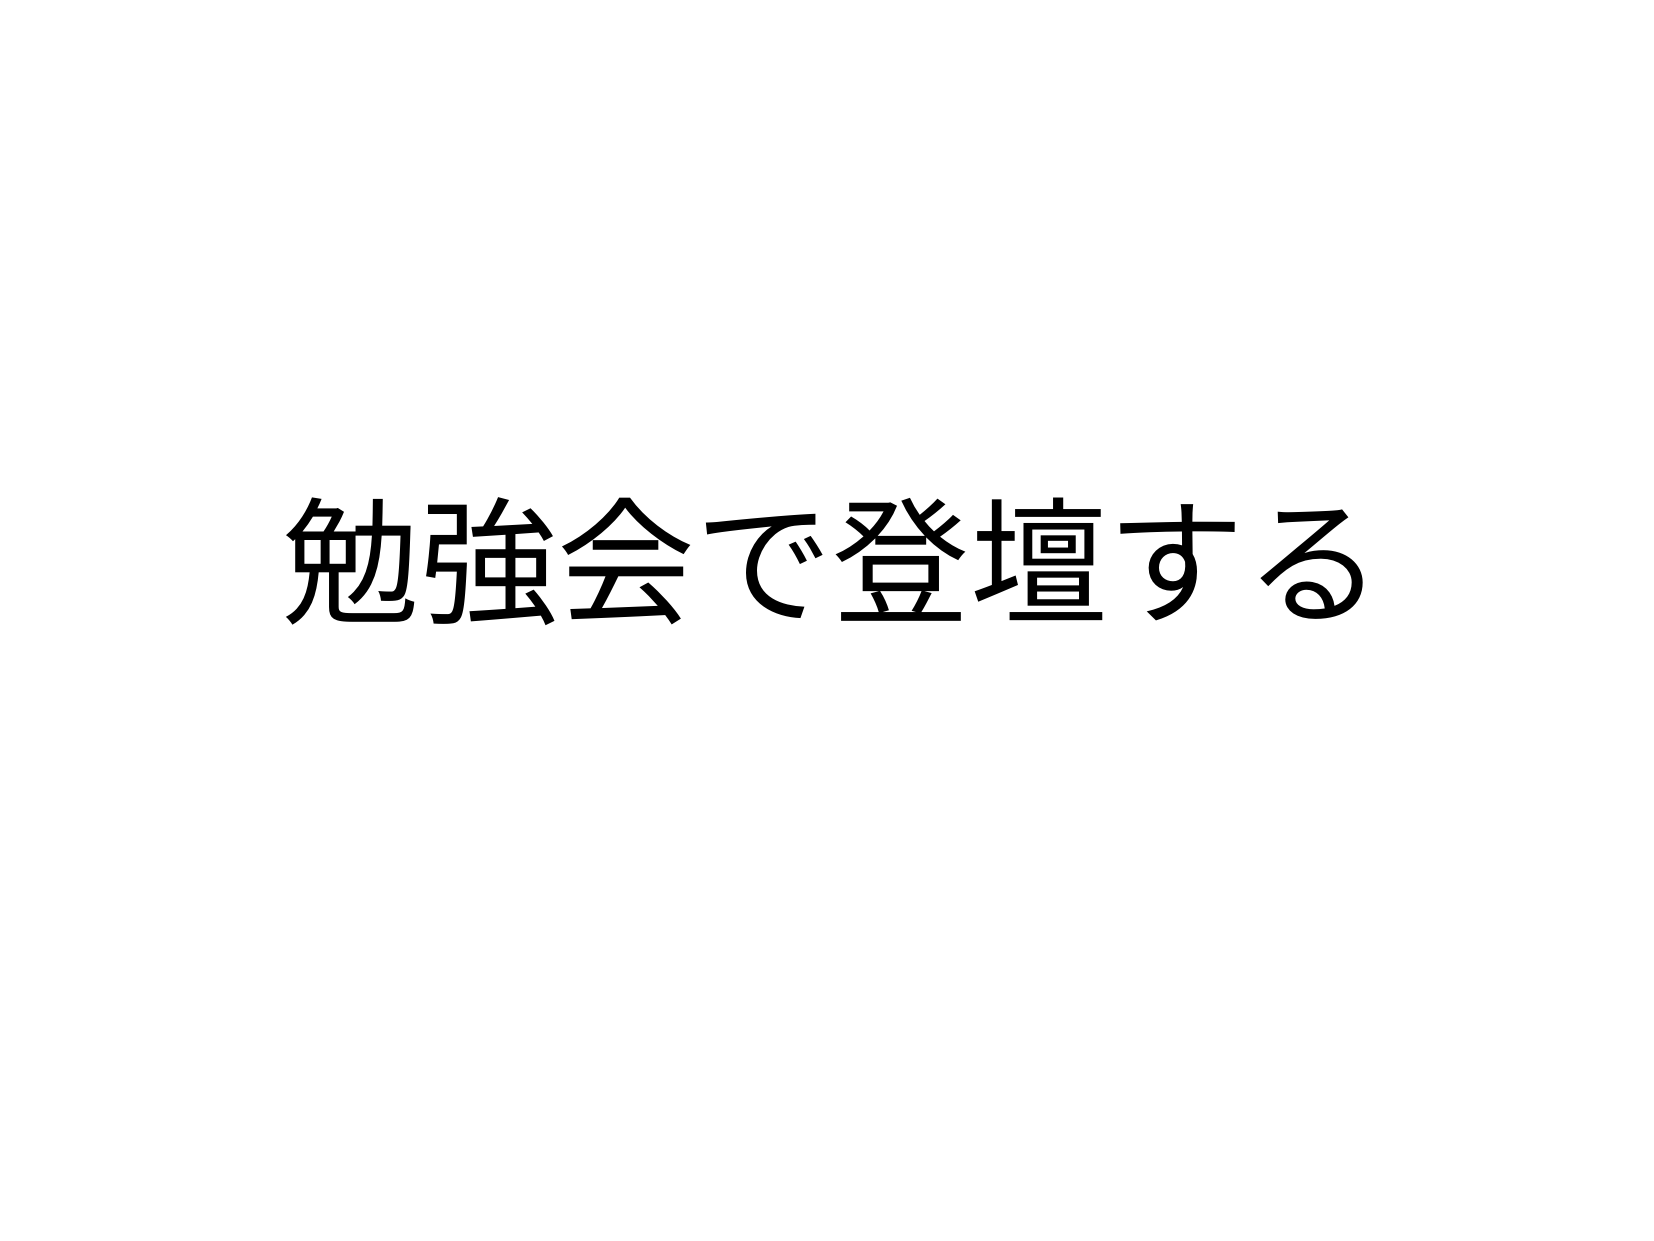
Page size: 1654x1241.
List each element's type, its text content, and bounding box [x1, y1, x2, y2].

title 勉強会で登壇する [88, 457, 1577, 650]
